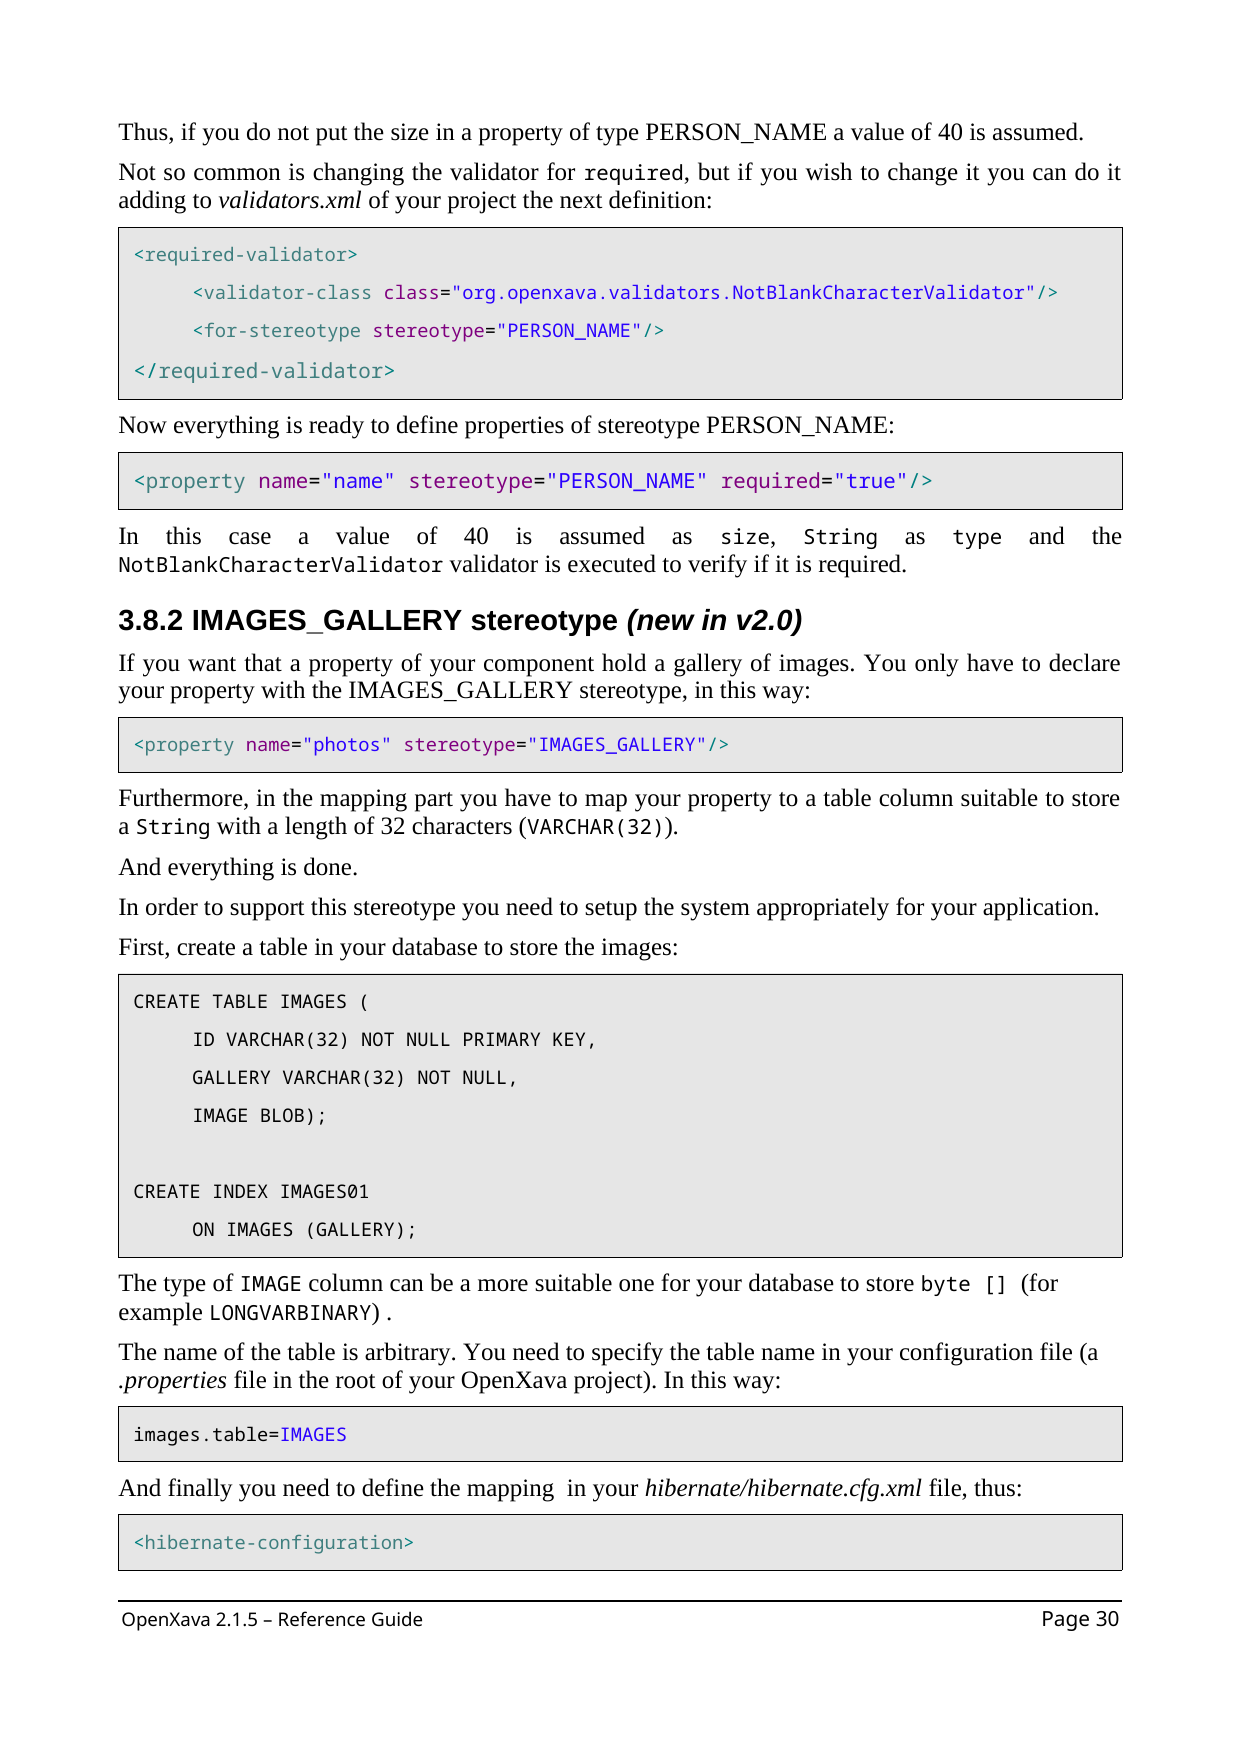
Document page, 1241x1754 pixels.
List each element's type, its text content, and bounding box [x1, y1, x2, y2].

text <required-validator> [119, 228, 1122, 265]
text GALLERY VARCHAR(32) NOT NULL, [119, 1049, 1122, 1088]
text In order to support this stereotype you need to setup the system appropriately for your application. [118, 893, 1122, 921]
text Not so common is changing the validator for required, but if you wish to change it you can do it adding to validators.xml of your project the next definition: [118, 158, 1122, 214]
text ON IMAGES (GALLERY); [119, 1202, 1122, 1257]
text In this case a value of 40 is assumed as size, String as type and the NotBlankCharacterValidator validator is executed to verify if it is required. [118, 522, 1122, 578]
text <validator-class class="org.openxava.validators.NotBlankCharacterValidator"/> [119, 265, 1122, 303]
text The name of the table is arbitrary. You need to specify the table name in your configuration file (a .properties file in the root of your OpenXava project). In this way: [118, 1338, 1122, 1394]
text </required-validator> [119, 341, 1122, 399]
text <property name="photos" stereotype="IMAGES_GALLERY"/> [119, 718, 1122, 772]
text images.table=IMAGES [119, 1407, 1122, 1461]
text IMAGE BLOB); [119, 1088, 1122, 1126]
text CREATE TABLE IMAGES ( [119, 975, 1122, 1012]
text CREATE INDEX IMAGES01 [119, 1164, 1122, 1202]
subtitle IMAGES_GALLERY stereotype (new in v2.0) [118, 603, 1122, 636]
text <property name="name" stereotype="PERSON_NAME" required="true"/> [119, 453, 1122, 509]
text <for-stereotype stereotype="PERSON_NAME"/> [119, 303, 1122, 341]
text And everything is done. [118, 853, 1122, 881]
text Now everything is ready to define properties of stereotype PERSON_NAME: [118, 411, 1122, 439]
text And finally you need to define the mapping in your hibernate/hibernate.cfg.xml file, thus: [118, 1474, 1122, 1502]
text Furthermore, in the mapping part you have to map your property to a table column suitable to store a String with a length of 32 characters (VARCHAR(32)). [118, 784, 1122, 840]
text <hibernate-configuration> [119, 1515, 1122, 1570]
text Thus, if you do not put the size in a property of type PERSON_NAME a value of 40 is assumed. [118, 118, 1122, 146]
text ID VARCHAR(32) NOT NULL PRIMARY KEY, [119, 1012, 1122, 1049]
text If you want that a property of your component hold a gallery of images. You only have to declare your property with the IMAGES_GALLERY stereotype, in this way: [118, 649, 1122, 704]
text First, create a table in your database to store the images: [118, 933, 1122, 961]
text The type of IMAGE column can be a more suitable one for your database to store byte [] (for example LONGVARBINARY) . [118, 1269, 1122, 1326]
